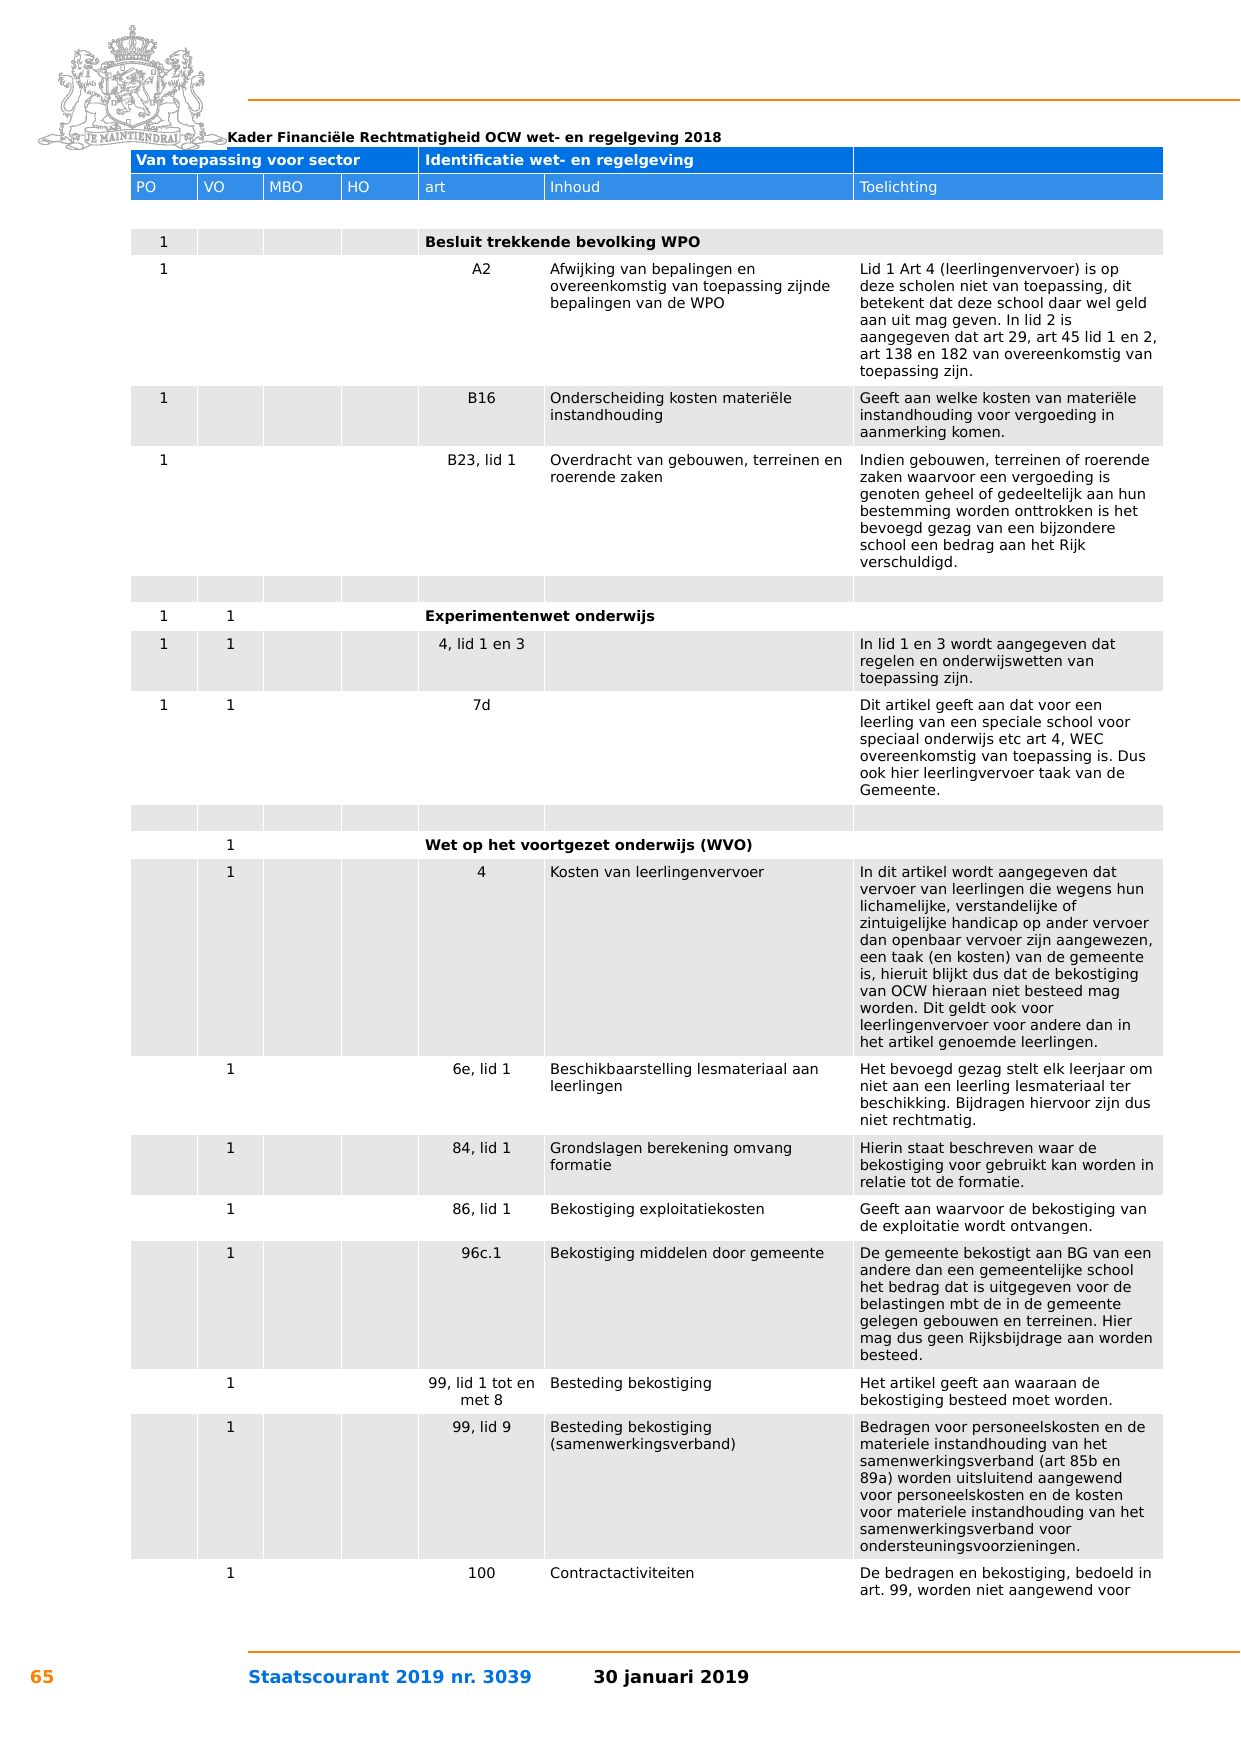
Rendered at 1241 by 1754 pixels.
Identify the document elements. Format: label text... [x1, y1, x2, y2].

table_cell 1 [131, 447, 197, 575]
table_cell Bedragen voor personeelskosten en de materiele instandhouding van het samenwerkingsverband (art 85b en 89a) worden uitsluitend aangewend voor personeelskosten en de kosten voor materiele instandhouding van het samenwerkingsverband voor ondersteuningsvoorzieningen. [854, 1414, 1163, 1559]
table_cell PO [131, 174, 197, 200]
table_cell 1 [131, 229, 197, 255]
table_cell [131, 1196, 197, 1239]
table_cell [198, 805, 263, 831]
table_cell 1 [131, 386, 197, 446]
table_cell Besteding bekostiging [545, 1370, 853, 1413]
table_cell 96c.1 [419, 1241, 544, 1369]
table_cell [131, 1561, 197, 1604]
table_cell Hierin staat beschreven waar de bekostiging voor gebruikt kan worden in relatie tot de formatie. [854, 1135, 1163, 1195]
table_cell 1 [131, 256, 197, 384]
table_cell [545, 631, 853, 691]
table_cell [131, 1241, 197, 1369]
table_cell Geeft aan welke kosten van materiële instandhouding voor vergoeding in aanmerking komen. [854, 386, 1163, 446]
table_cell [854, 147, 1163, 173]
table_cell [545, 201, 853, 228]
table_cell De bedragen en bekostiging, bedoeld in art. 99, worden niet aangewend voor [854, 1561, 1163, 1604]
table_cell Van toepassing voor sector [131, 147, 418, 173]
table_cell [342, 859, 418, 1056]
table_cell [198, 576, 263, 602]
table_cell VO [198, 174, 263, 200]
table_cell Lid 1 Art 4 (leerlingenvervoer) is op deze scholen niet van toepassing, dit betekent dat deze school daar wel geld aan uit mag geven. In lid 2 is aangegeven dat art 29, art 45 lid 1 en 2, art 138 en 182 van overeenkomstig van toepassing zijn. [854, 256, 1163, 384]
table_cell 1 [131, 604, 197, 630]
table_cell [131, 805, 197, 831]
table_cell [198, 386, 263, 446]
table_cell [264, 1561, 341, 1604]
table_cell In lid 1 en 3 wordt aangegeven dat regelen en onderwijswetten van toepassing zijn. [854, 631, 1163, 691]
table_cell [342, 576, 418, 602]
table_cell [264, 832, 341, 858]
table_header Kader Financiële Rechtmatigheid OCW wet- en regelgeving 2018 [227, 130, 1163, 146]
table_cell [131, 1057, 197, 1134]
table_cell [342, 805, 418, 831]
table_cell [342, 1414, 418, 1559]
table_cell 1 [198, 1561, 263, 1604]
table_cell [854, 201, 1163, 228]
table_cell [198, 256, 263, 384]
table_cell Grondslagen berekening omvang formatie [545, 1135, 853, 1195]
table_cell 1 [198, 1135, 263, 1195]
table_cell [342, 631, 418, 691]
table_cell [131, 1135, 197, 1195]
table_cell [342, 1057, 418, 1134]
table_cell [264, 256, 341, 384]
table_cell 6e, lid 1 [419, 1057, 544, 1134]
table_cell [342, 1196, 418, 1239]
table_cell 4, lid 1 en 3 [419, 631, 544, 691]
table_cell MBO [264, 174, 341, 200]
table_cell Beschikbaarstelling lesmateriaal aan leerlingen [545, 1057, 853, 1134]
table_cell [198, 229, 263, 255]
table_cell 1 [198, 859, 263, 1056]
table_cell 1 [198, 604, 263, 630]
table_cell Het artikel geeft aan waaraan de bekostiging besteed moet worden. [854, 1370, 1163, 1413]
table_cell [342, 386, 418, 446]
table_cell [264, 447, 341, 575]
table_cell De gemeente bekostigt aan BG van een andere dan een gemeentelijke school het bedrag dat is uitgegeven voor de belastingen mbt de in de gemeente gelegen gebouwen en terreinen. Hier mag dus geen Rijksbijdrage aan worden besteed. [854, 1241, 1163, 1369]
table_cell [131, 1414, 197, 1559]
table_cell [854, 576, 1163, 602]
table_cell [545, 576, 853, 602]
picture [38, 25, 227, 150]
table_cell 1 [198, 1370, 263, 1413]
table_cell A2 [419, 256, 544, 384]
table_cell [131, 832, 197, 858]
table_cell [545, 692, 853, 803]
table_cell B23, lid 1 [419, 447, 544, 575]
table_cell [342, 692, 418, 803]
table_cell Contractactiviteiten [545, 1561, 853, 1604]
table_cell Dit artikel geeft aan dat voor een leerling van een speciale school voor speciaal onderwijs etc art 4, WEC overeenkomstig van toepassing is. Dus ook hier leerlingvervoer taak van de Gemeente. [854, 692, 1163, 803]
table_cell 99, lid 1 tot en met 8 [419, 1370, 544, 1413]
table_cell In dit artikel wordt aangegeven dat vervoer van leerlingen die wegens hun lichamelijke, verstandelijke of zintuigelijke handicap op ander vervoer dan openbaar vervoer zijn aangewezen, een taak (en kosten) van de gemeente is, hieruit blijkt dus dat de bekostiging van OCW hieraan niet besteed mag worden. Dit geldt ook voor leerlingenvervoer voor andere dan in het artikel genoemde leerlingen. [854, 859, 1163, 1056]
table_cell Toelichting [854, 174, 1163, 200]
table_cell Het bevoegd gezag stelt elk leerjaar om niet aan een leerling lesmateriaal ter beschikking. Bijdragen hiervoor zijn dus niet rechtmatig. [854, 1057, 1163, 1134]
table_cell [131, 201, 197, 228]
table_cell [342, 604, 418, 630]
table_cell art [419, 174, 544, 200]
table_cell 7d [419, 692, 544, 803]
table_cell Geeft aan waarvoor de bekostiging van de exploitatie wordt ontvangen. [854, 1196, 1163, 1239]
table_cell [545, 805, 853, 831]
table_cell [264, 576, 341, 602]
table_cell [131, 859, 197, 1056]
table_cell 1 [198, 1414, 263, 1559]
table_cell [264, 859, 341, 1056]
table_cell [264, 1196, 341, 1239]
table_cell [342, 201, 418, 228]
table_cell [264, 201, 341, 228]
table_cell [198, 201, 263, 228]
table_cell 1 [131, 631, 197, 691]
table_cell 1 [131, 692, 197, 803]
table_cell [264, 1414, 341, 1559]
table_cell [264, 805, 341, 831]
table_cell [342, 256, 418, 384]
table_cell [264, 1057, 341, 1134]
table_cell Indien gebouwen, terreinen of roerende zaken waarvoor een vergoeding is genoten geheel of gedeeltelijk aan hun bestemming worden onttrokken is het bevoegd gezag van een bijzondere school een bedrag aan het Rijk verschuldigd. [854, 447, 1163, 575]
table_cell [264, 692, 341, 803]
table_cell 1 [198, 1196, 263, 1239]
table_cell [419, 805, 544, 831]
table_cell 1 [198, 832, 263, 858]
table_cell [264, 1370, 341, 1413]
table_cell Bekostiging exploitatiekosten [545, 1196, 853, 1239]
table_cell Afwijking van bepalingen en overeenkomstig van toepassing zijnde bepalingen van de WPO [545, 256, 853, 384]
table_cell [264, 604, 341, 630]
table_cell [342, 1561, 418, 1604]
table_cell Identificatie wet- en regelgeving [419, 147, 853, 173]
table_cell 86, lid 1 [419, 1196, 544, 1239]
table_cell Onderscheiding kosten materiële instandhouding [545, 386, 853, 446]
table_cell Besluit trekkende bevolking WPO [419, 229, 1163, 255]
table_cell [419, 201, 544, 228]
table_cell [342, 1370, 418, 1413]
table_cell [264, 1135, 341, 1195]
table_cell [264, 631, 341, 691]
table_cell 1 [198, 1241, 263, 1369]
table_cell [854, 805, 1163, 831]
table_cell [342, 1241, 418, 1369]
table_cell Besteding bekostiging (samenwerkingsverband) [545, 1414, 853, 1559]
table_cell [342, 1135, 418, 1195]
table_cell HO [342, 174, 418, 200]
table_cell [342, 229, 418, 255]
table_cell 1 [198, 631, 263, 691]
table_cell 99, lid 9 [419, 1414, 544, 1559]
table_cell [264, 1241, 341, 1369]
table_cell 4 [419, 859, 544, 1056]
table_cell [264, 386, 341, 446]
table_cell [342, 447, 418, 575]
table_cell 1 [198, 1057, 263, 1134]
table_cell [419, 576, 544, 602]
table_cell [342, 832, 418, 858]
table_cell 100 [419, 1561, 544, 1604]
table_cell [264, 229, 341, 255]
table_cell Wet op het voortgezet onderwijs (WVO) [419, 832, 1163, 858]
table_cell B16 [419, 386, 544, 446]
table_cell 1 [198, 692, 263, 803]
table_cell Kosten van leerlingenvervoer [545, 859, 853, 1056]
table_cell [198, 447, 263, 575]
table_cell 84, lid 1 [419, 1135, 544, 1195]
table_cell [131, 576, 197, 602]
table_cell Overdracht van gebouwen, terreinen en roerende zaken [545, 447, 853, 575]
table_cell Inhoud [545, 174, 853, 200]
table_cell [131, 1370, 197, 1413]
table_cell Bekostiging middelen door gemeente [545, 1241, 853, 1369]
table_cell Experimentenwet onderwijs [419, 604, 1163, 630]
